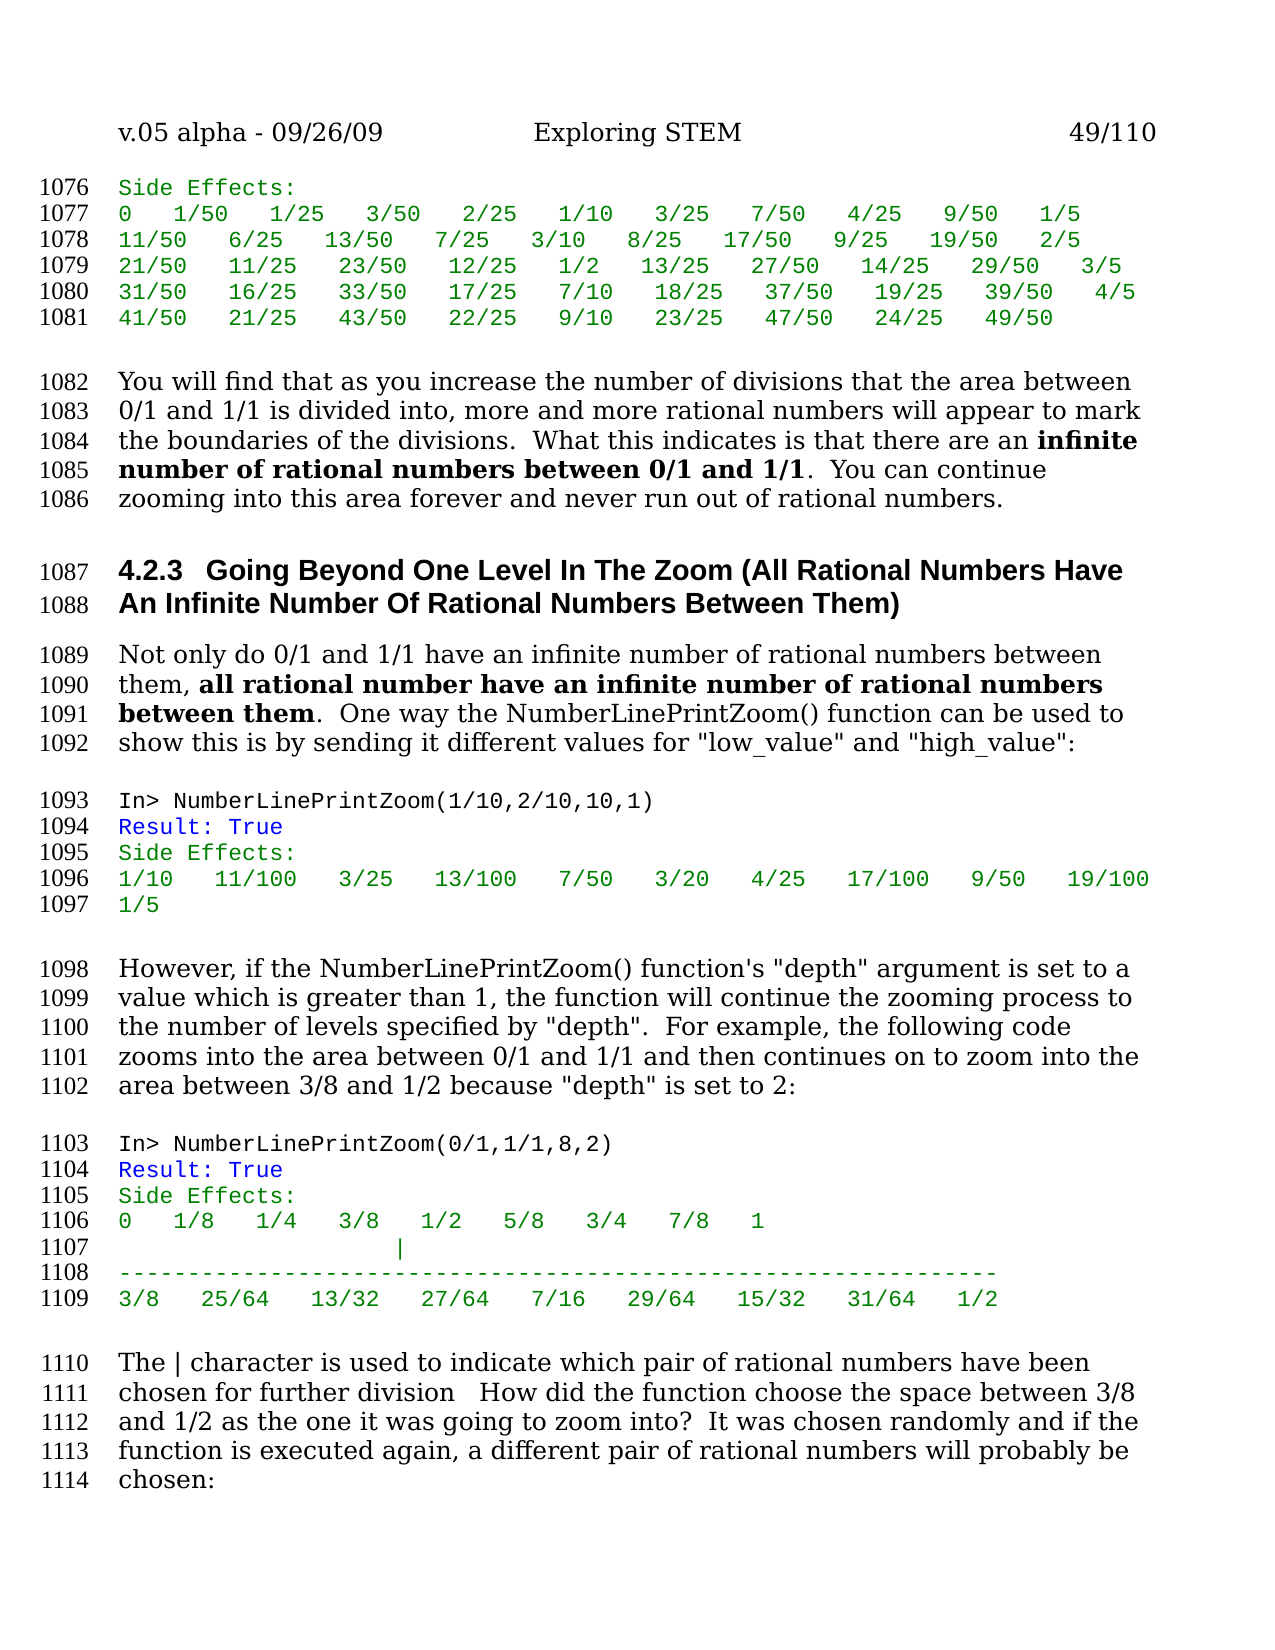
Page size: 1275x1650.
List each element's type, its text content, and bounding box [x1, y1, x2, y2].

text The | character is used to indicate which pair of rational numbers have been chosen for further division How did the function choose the space between 3/8 and 1/2 as the one it was going to zoom into? It was chosen randomly and if the function is executed again, a different pair of rational numbers will probably be chosen: [118, 1348, 1157, 1494]
text Result: True [118, 1158, 1157, 1184]
text You will find that as you increase the number of divisions that the area between 0/1 and 1/1 is divided into, more and more rational numbers will appear to mark the boundaries of the divisions. What this indicates is that there are an infinite number of rational numbers between 0/1 and 1/1. You can continue zooming into this area forever and never run out of rational numbers. [118, 367, 1157, 513]
subtitle Going Beyond One Level In The Zoom (All Rational Numbers Have An Infinite Number Of Rational Numbers Between Them) [118, 553, 1157, 620]
text 0 1/8 1/4 3/8 1/2 5/8 3/4 7/8 1 [118, 1210, 1157, 1236]
text Side Effects: [118, 842, 1157, 867]
text 3/8 25/64 13/32 27/64 7/16 29/64 15/32 31/64 1/2 [118, 1288, 1157, 1314]
text 0 1/50 1/25 3/50 2/25 1/10 3/25 7/50 4/25 9/50 1/5 11/50 6/25 13/50 7/25 3/10 8/25 17/50 9/25 19/50 2/5 21/50 11/25 23/50 12/25 1/2 13/25 27/50 14/25 29/50 3/5 31/50 16/25 33/50 17/25 7/10 18/25 37/50 19/25 39/50 4/5 41/50 21/25 43/50 22/25 9/10 23/25 47/50 24/25 49/50 [118, 203, 1157, 332]
text ---------------------------------------------------------------- [118, 1262, 1157, 1288]
text In> NumberLinePrintZoom(1/10,2/10,10,1) [118, 790, 1157, 816]
text Not only do 0/1 and 1/1 have an infinite number of rational numbers between them, all rational number have an infinite number of rational numbers between them. One way the NumberLinePrintZoom() function can be used to show this is by sending it different values for "low_value" and "high_value": [118, 641, 1157, 758]
text Result: True [118, 816, 1157, 842]
text However, if the NumberLinePrintZoom() function's "depth" argument is set to a value which is greater than 1, the function will continue the zooming process to the number of levels specified by "depth". For example, the following code zooms into the area between 0/1 and 1/1 and then continues on to zoom into the area between 3/8 and 1/2 because "depth" is set to 2: [118, 954, 1157, 1100]
text In> NumberLinePrintZoom(0/1,1/1,8,2) [118, 1132, 1157, 1158]
text Side Effects: [118, 177, 1157, 203]
text | [118, 1236, 1157, 1262]
text Side Effects: [118, 1184, 1157, 1210]
text 1/10 11/100 3/25 13/100 7/50 3/20 4/25 17/100 9/50 19/100 1/5 [118, 867, 1157, 919]
